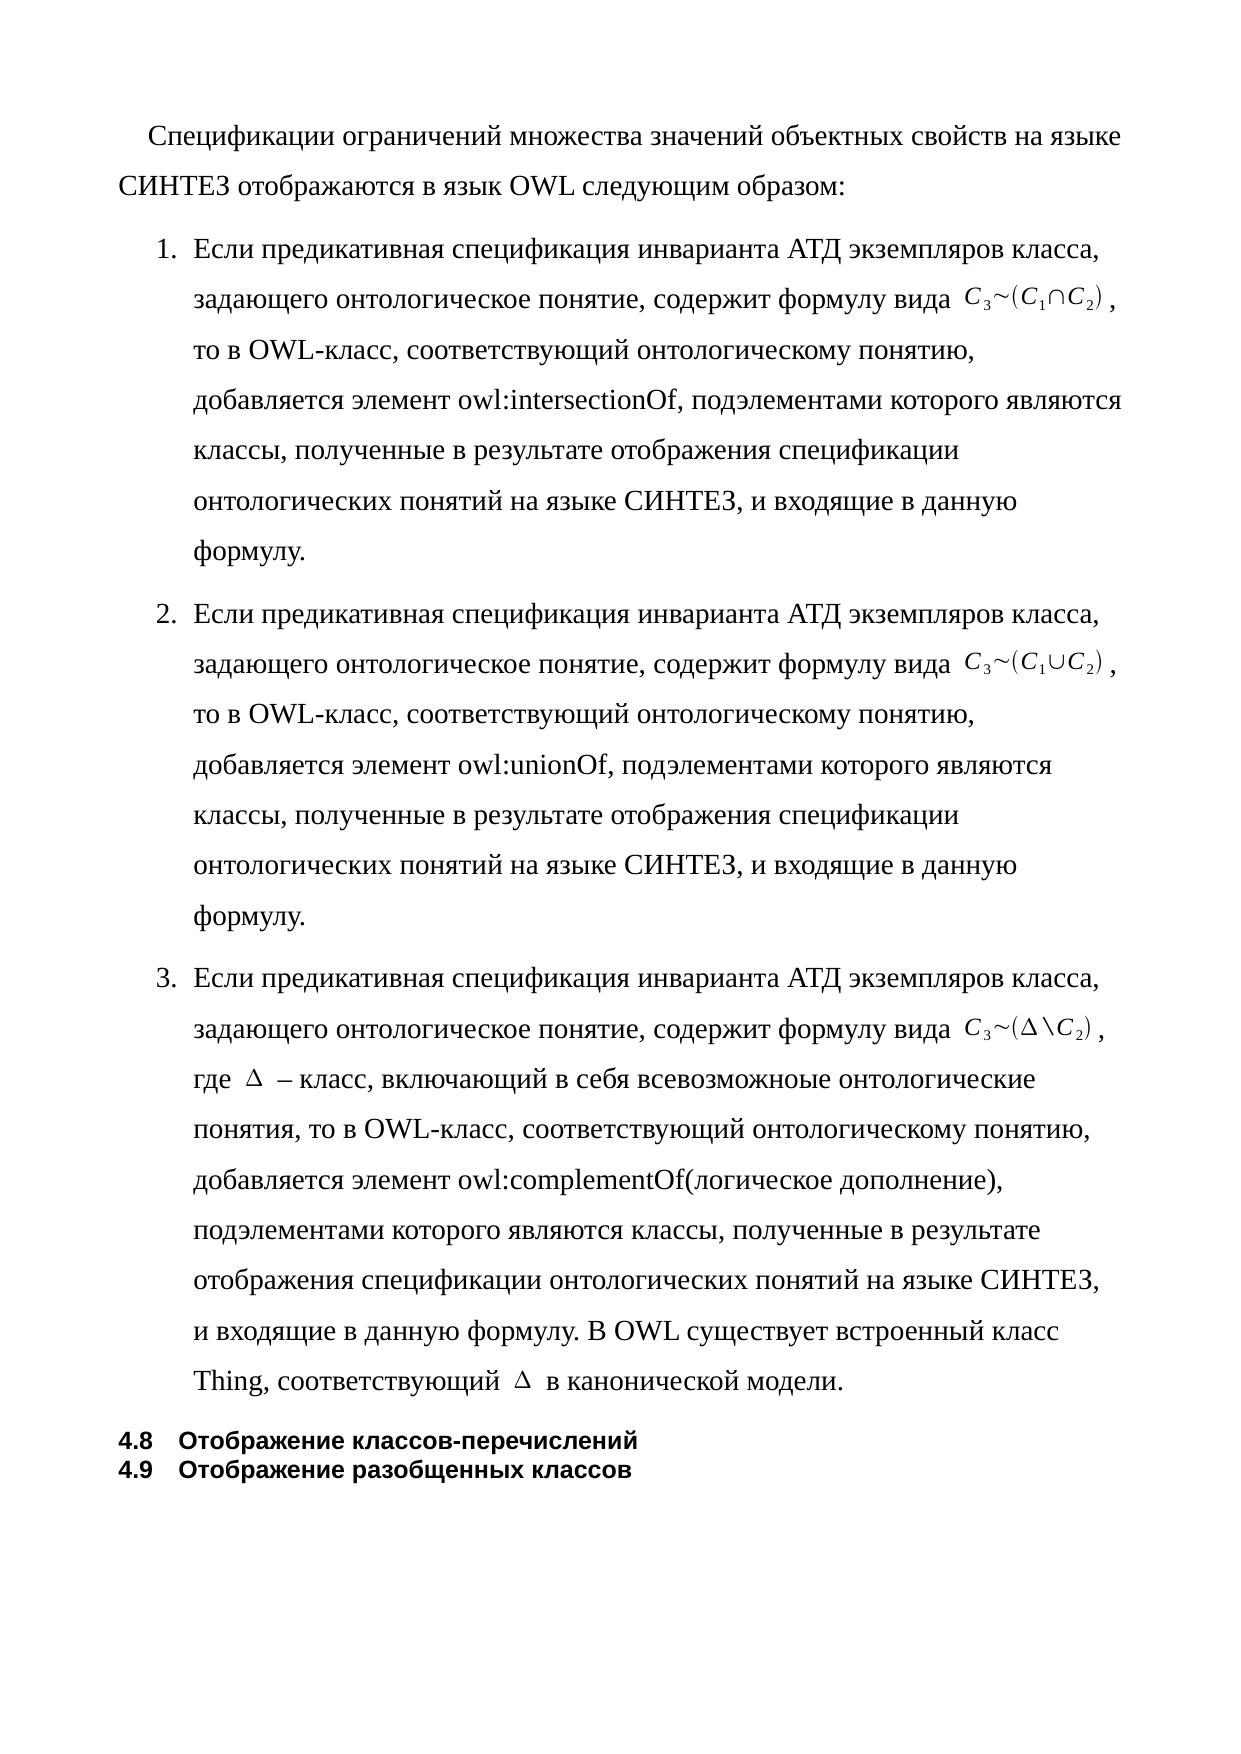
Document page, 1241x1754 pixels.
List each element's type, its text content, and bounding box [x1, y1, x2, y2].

list Если предикативная спецификация инварианта АТД экземпляров класса, задающего онтологическое понятие, содержит формулу вида , то в OWL-класс, соответствующий онтологическому понятию, добавляется элемент owl:intersectionOf, подэлементами которого являются классы, полученные в результате отображения спецификации онтологических понятий на языке СИНТЕЗ, и входящие в данную формулу. [156, 231, 1122, 567]
list Если предикативная спецификация инварианта АТД экземпляров класса, задающего онтологическое понятие, содержит формулу вида , где – класс, включающий в себя всевозможноые онтологические понятия, то в OWL-класс, соответствующий онтологическому понятию, добавляется элемент owl:complementOf(логическое дополнение), подэлементами которого являются классы, полученные в результате отображения спецификации онтологических понятий на языке СИНТЕЗ, и входящие в данную формулу. В OWL существует встроенный класс Thing, соответствующий в канонической модели. [156, 961, 1122, 1397]
list Если предикативная спецификация инварианта АТД экземпляров класса, задающего онтологическое понятие, содержит формулу вида , то в OWL-класс, соответствующий онтологическому понятию, добавляется элемент owl:unionOf, подэлементами которого являются классы, полученные в результате отображения спецификации онтологических понятий на языке СИНТЕЗ, и входящие в данную формулу. [156, 596, 1122, 931]
text Спецификации ограничений множества значений объектных свойств на языке СИНТЕЗ отображаются в язык OWL следующим образом: [118, 118, 1122, 202]
subtitle Отображение разобщенных классов [118, 1455, 1122, 1483]
subtitle Отображение классов-перечислений [118, 1426, 1122, 1455]
